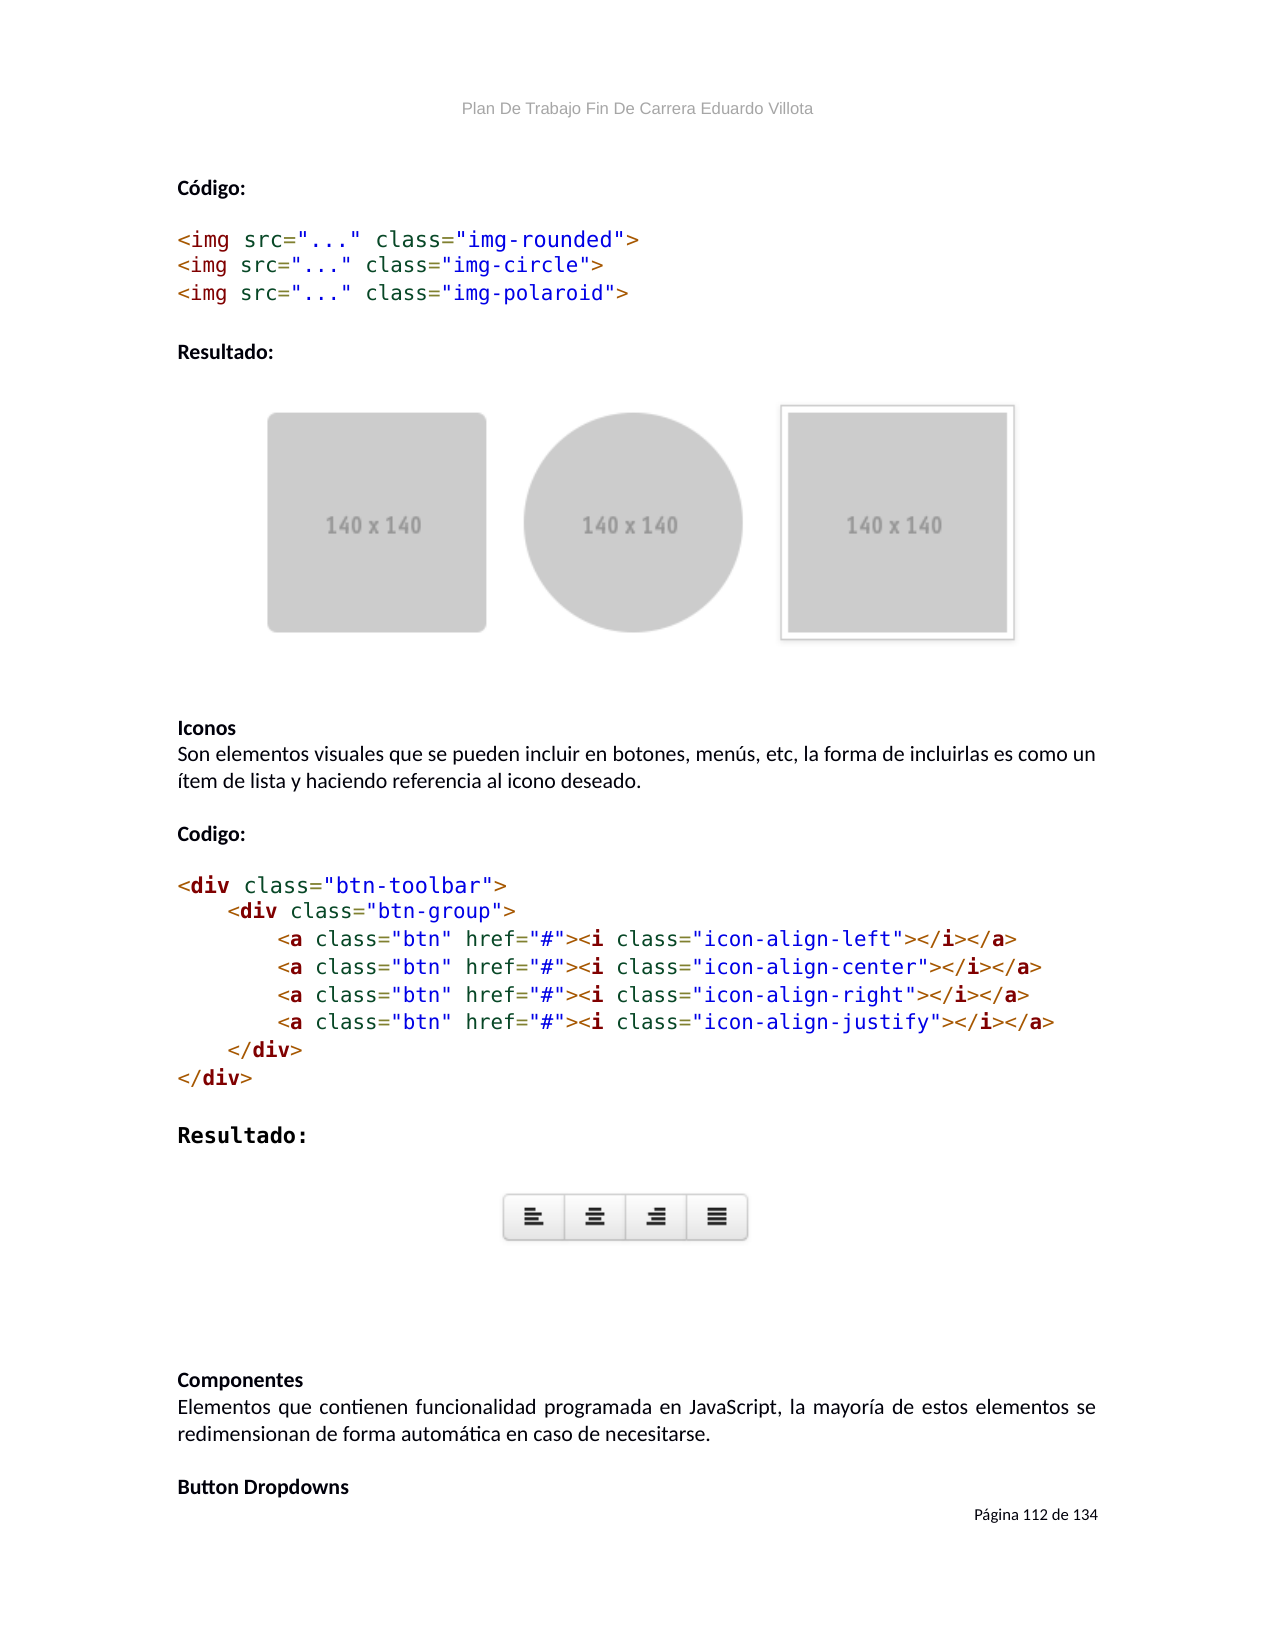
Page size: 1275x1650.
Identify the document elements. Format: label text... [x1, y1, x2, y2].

text <div class="btn-toolbar"> [177, 874, 1098, 899]
text <img src="..." class="img-circle"> [177, 253, 1098, 277]
text Componentes [177, 1367, 1098, 1393]
text Iconos [177, 714, 1098, 740]
text <div class="btn-group"> [177, 899, 1098, 923]
text Codigo: [177, 820, 1098, 847]
text Resultado: [177, 338, 1098, 365]
text </div> [177, 1038, 1098, 1062]
text <img src="..." class="img-polaroid"> [177, 281, 1098, 305]
picture [238, 391, 1037, 661]
text Código: [177, 174, 1098, 201]
text </div> [177, 1066, 1098, 1090]
text Son elementos visuales que se pueden incluir en botones, menús, etc, la forma de incluirlas es como un ítem de lista y haciendo referencia al icono deseado. [177, 740, 1098, 794]
picture [481, 1175, 794, 1260]
text Elementos que contienen funcionalidad programada en JavaScript, la mayoría de estos elementos se redimensionan de forma automática en caso de necesitarse. [177, 1393, 1098, 1447]
text <a class="btn" href="#"><i class="icon-align-center"></i></a> [177, 955, 1098, 979]
text <a class="btn" href="#"><i class="icon-align-right"></i></a> [177, 983, 1098, 1007]
text Resultado: [177, 1123, 1098, 1149]
text <img src="..." class="img-rounded"> [177, 228, 1098, 253]
text <a class="btn" href="#"><i class="icon-align-left"></i></a> [177, 927, 1098, 951]
text <a class="btn" href="#"><i class="icon-align-justify"></i></a> [177, 1010, 1098, 1035]
text Button Dropdowns [177, 1473, 1098, 1500]
